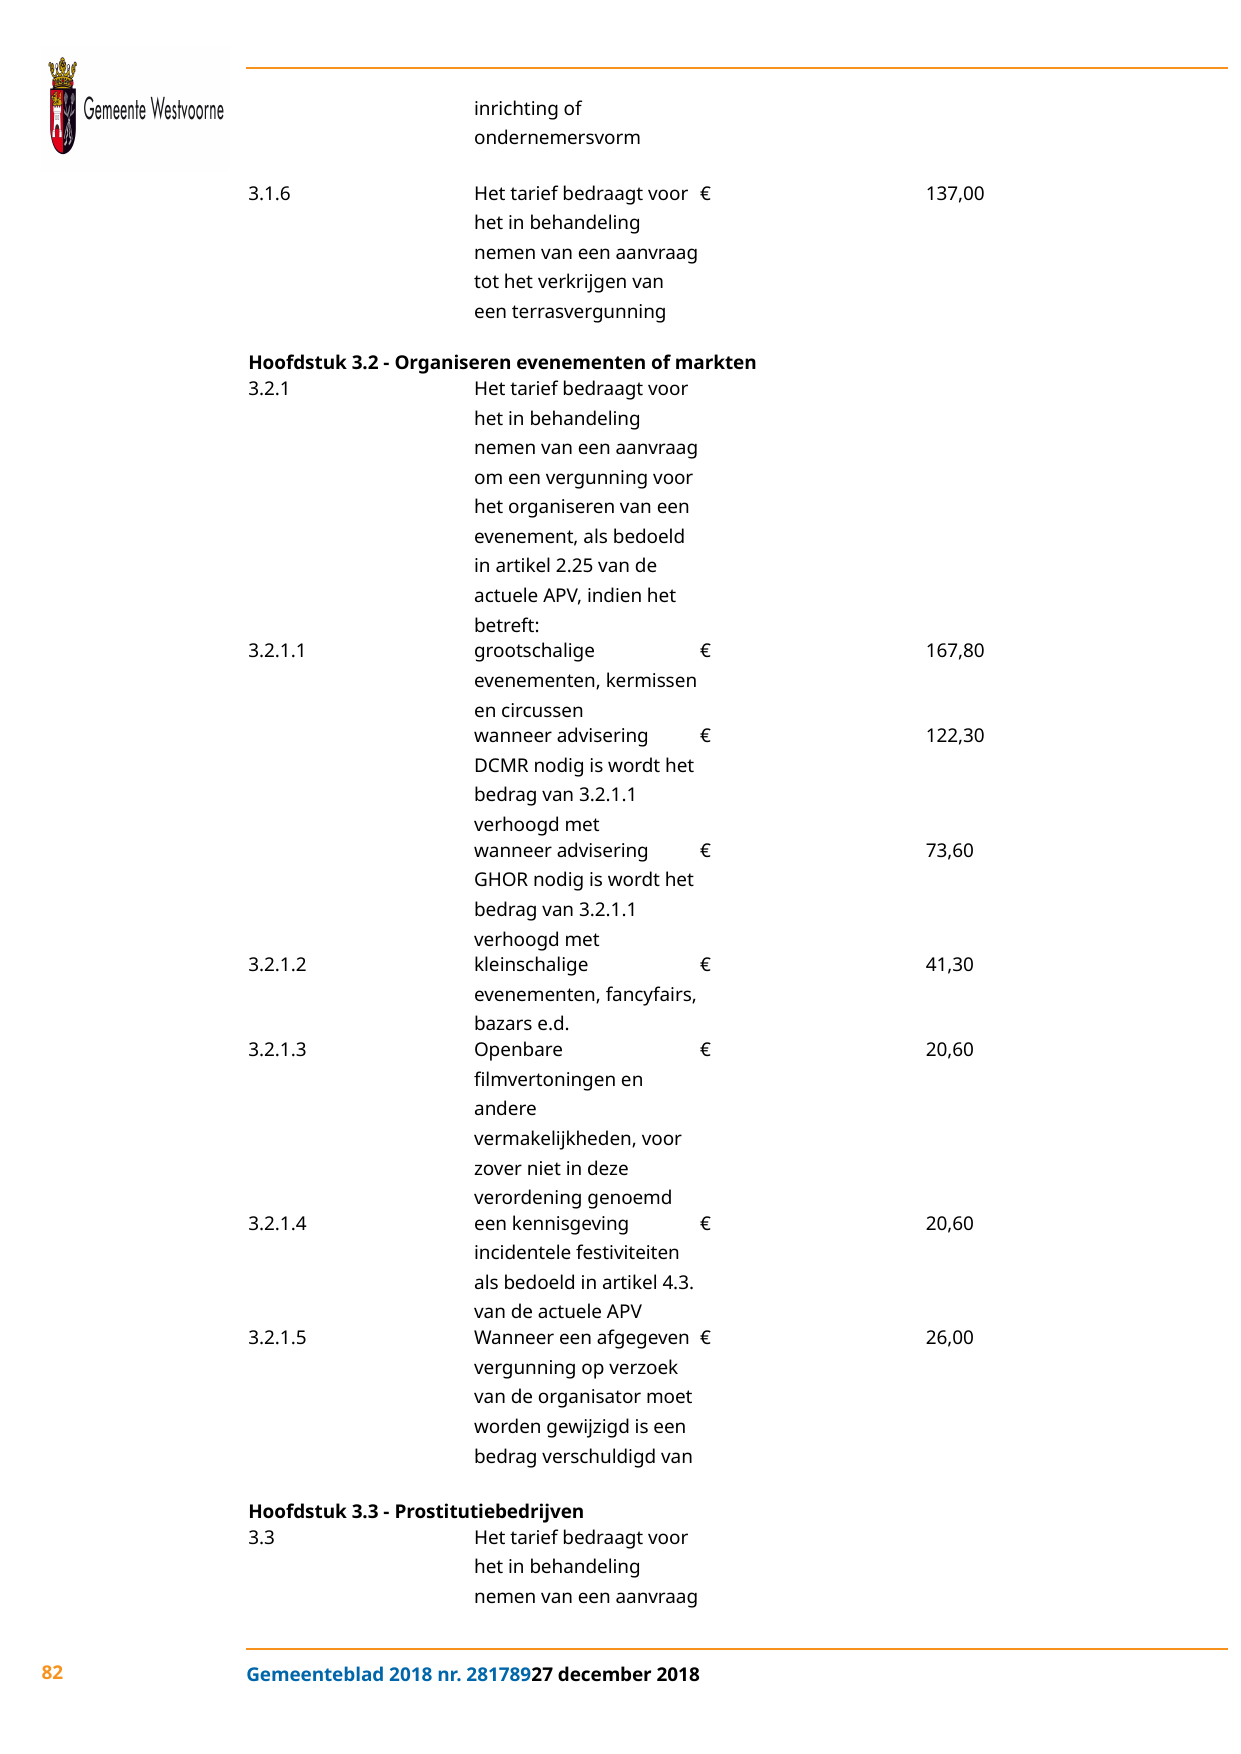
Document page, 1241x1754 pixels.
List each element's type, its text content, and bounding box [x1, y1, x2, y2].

table_cell [248, 95, 474, 180]
table_cell 3.3 [248, 1524, 474, 1609]
table_cell 3.2.1.1 [248, 638, 474, 722]
table_cell 20,60 [926, 1210, 1152, 1324]
table_cell [700, 95, 926, 180]
table_cell € [700, 951, 926, 1036]
table_cell grootschalige evenementen, kermissen en circussen [474, 638, 700, 722]
table_cell 167,80 [926, 638, 1152, 722]
table_cell Het tarief bedraagt voor het in behandeling nemen van een aanvraag tot het verkrijgen van een terrasvergunning [474, 180, 700, 324]
table_cell [926, 375, 1152, 638]
table_cell € [700, 1036, 926, 1210]
table_cell Het tarief bedraagt voor het in behandeling nemen van een aanvraag [474, 1524, 700, 1609]
table_cell 3.1.6 [248, 180, 474, 324]
table_cell Het tarief bedraagt voor het in behandeling nemen van een aanvraag om een vergunning voor het organiseren van een evenement, als bedoeld in artikel 2.25 van de actuele APV, indien het betreft: [474, 375, 700, 638]
table_cell wanneer advisering GHOR nodig is wordt het bedrag van 3.2.1.1 verhoogd met [474, 837, 700, 951]
table_cell € [700, 1325, 926, 1498]
table_cell € [700, 638, 926, 722]
table_cell 73,60 [926, 837, 1152, 951]
table_cell Hoofdstuk 3.3 - Prostitutiebedrijven [248, 1498, 1152, 1524]
table_cell 3.2.1.5 [248, 1325, 474, 1498]
table_cell Openbare filmvertoningen en andere vermakelijkheden, voor zover niet in deze verordening genoemd [474, 1036, 700, 1210]
table_cell [926, 1524, 1152, 1609]
table_cell inrichting of ondernemersvorm [474, 95, 700, 180]
table_cell [926, 324, 1152, 349]
table_cell Hoofdstuk 3.2 - Organiseren evenementen of markten [248, 350, 1152, 375]
table_cell 3.2.1.2 [248, 951, 474, 1036]
table_cell [474, 324, 700, 349]
table_cell € [700, 1210, 926, 1324]
table_cell € [700, 723, 926, 837]
table_cell [926, 95, 1152, 180]
table_cell [700, 1524, 926, 1609]
table_cell 3.2.1.4 [248, 1210, 474, 1324]
table_cell 41,30 [926, 951, 1152, 1036]
table_cell kleinschalige evenementen, fancyfairs, bazars e.d. [474, 951, 700, 1036]
table_cell 20,60 [926, 1036, 1152, 1210]
table_cell 122,30 [926, 723, 1152, 837]
table_cell Wanneer een afgegeven vergunning op verzoek van de organisator moet worden gewijzigd is een bedrag verschuldigd van [474, 1325, 700, 1498]
table_cell een kennisgeving incidentele festiviteiten als bedoeld in artikel 4.3. van de actuele APV [474, 1210, 700, 1324]
table_cell 3.2.1 [248, 375, 474, 638]
picture [41, 47, 231, 172]
table_cell [700, 375, 926, 638]
table_cell 137,00 [926, 180, 1152, 324]
table_cell [248, 723, 474, 837]
table_cell [248, 837, 474, 951]
table_cell € [700, 180, 926, 324]
table_cell wanneer advisering DCMR nodig is wordt het bedrag van 3.2.1.1 verhoogd met [474, 723, 700, 837]
table_cell 3.2.1.3 [248, 1036, 474, 1210]
table_cell [700, 324, 926, 349]
table_cell € [700, 837, 926, 951]
table_cell 26,00 [926, 1325, 1152, 1498]
table_cell [248, 324, 474, 349]
